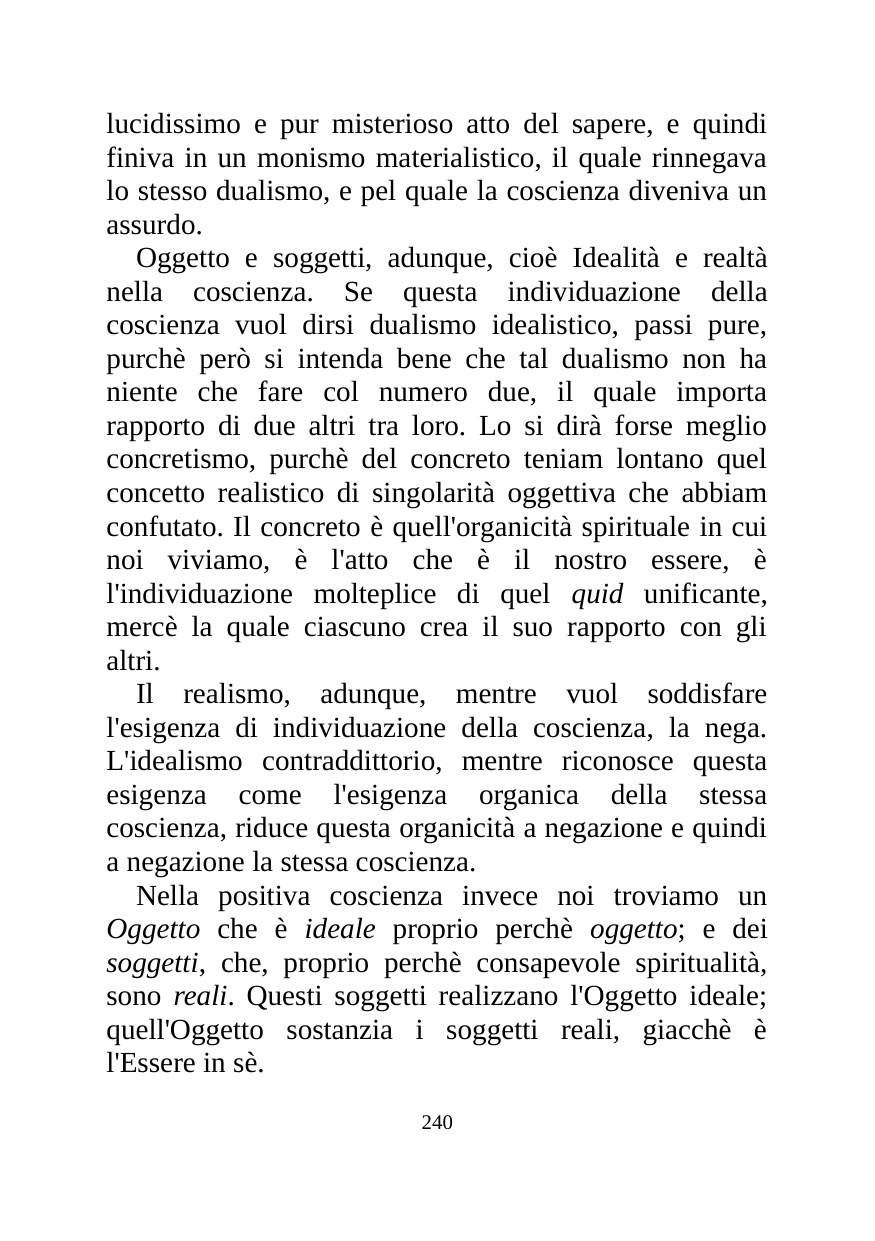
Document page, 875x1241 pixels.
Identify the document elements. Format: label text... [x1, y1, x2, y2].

text Oggetto e soggetti, adunque, cioè Idealità e realtà nella coscienza. Se questa individuazione della coscienza vuol dirsi dualismo idealistico, passi pure, purchè però si intenda bene che tal dualismo non ha niente che fare col numero due, il quale importa rapporto di due altri tra loro. Lo si dirà forse meglio concretismo, purchè del concreto teniam lontano quel concetto realistico di singolarità oggettiva che abbiam confutato. Il concreto è quell'organicità spirituale in cui noi viviamo, è l'atto che è il nostro essere, è l'individuazione molteplice di quel quid unificante, mercè la quale ciascuno crea il suo rapporto con gli altri. [106, 240, 768, 676]
text Il realismo, adunque, mentre vuol soddisfare l'esigenza di individuazione della coscienza, la nega. L'idealismo contraddittorio, mentre riconosce questa esigenza come l'esigenza organica della stessa coscienza, riduce questa organicità a negazione e quindi a negazione la stessa coscienza. [106, 676, 768, 878]
text Nella positiva coscienza invece noi troviamo un Oggetto che è ideale proprio perchè oggetto; e dei soggetti, che, proprio perchè consapevole spiritualità, sono reali. Questi soggetti realizzano l'Oggetto ideale; quell'Oggetto sostanzia i soggetti reali, giacchè è l'Essere in sè. [106, 878, 768, 1079]
text lucidissimo e pur misterioso atto del sapere, e quindi finiva in un monismo materialistico, il quale rinnegava lo stesso dualismo, e pel quale la coscienza diveniva un assurdo. [106, 106, 768, 240]
